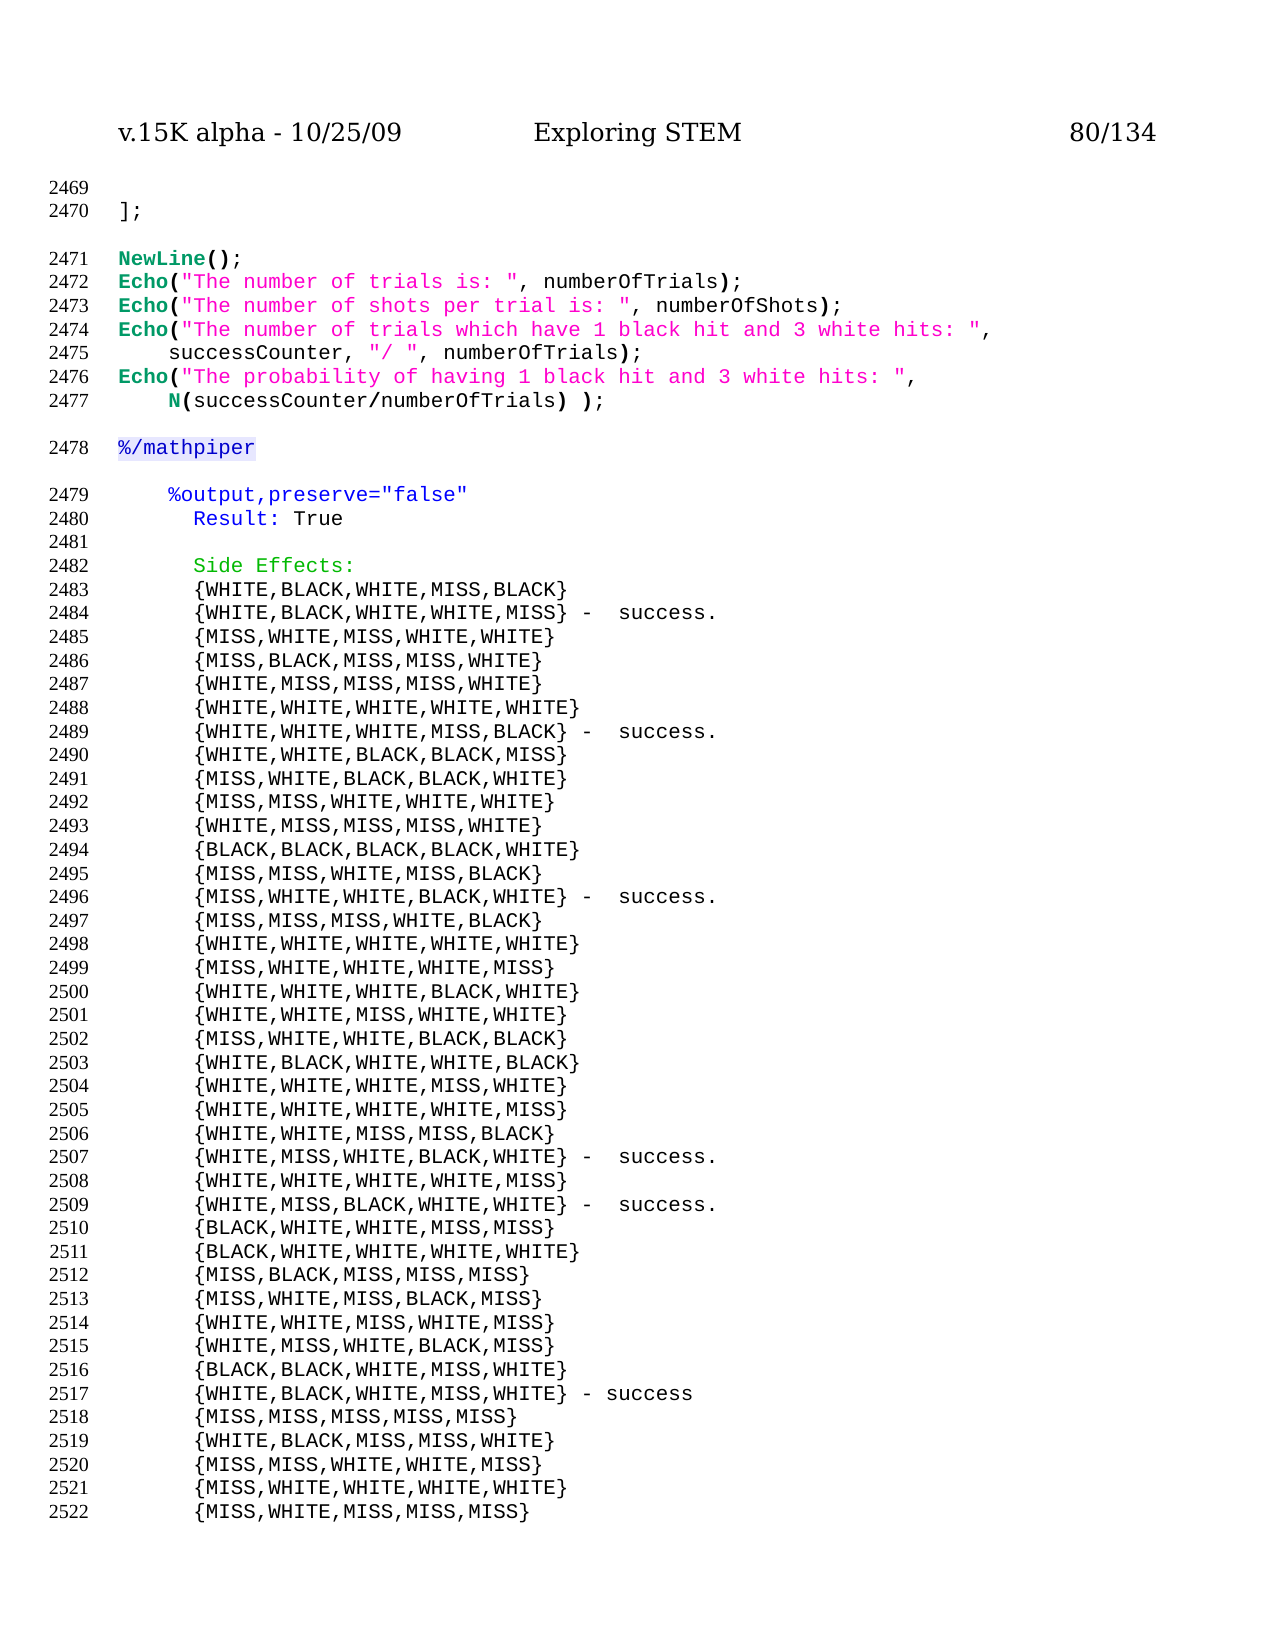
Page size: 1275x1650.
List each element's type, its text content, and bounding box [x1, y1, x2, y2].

text {WHITE,WHITE,MISS,WHITE,WHITE} [118, 1004, 1157, 1028]
text {WHITE,MISS,MISS,MISS,WHITE} [118, 673, 1157, 697]
text {MISS,BLACK,MISS,MISS,WHITE} [118, 650, 1157, 673]
text {MISS,WHITE,BLACK,BLACK,WHITE} [118, 768, 1157, 792]
text {WHITE,WHITE,BLACK,BLACK,MISS} [118, 744, 1157, 768]
text {MISS,WHITE,WHITE,WHITE,MISS} [118, 957, 1157, 981]
text {BLACK,BLACK,BLACK,BLACK,WHITE} [118, 839, 1157, 862]
text {WHITE,WHITE,MISS,WHITE,MISS} [118, 1312, 1157, 1335]
text Result: True [118, 508, 1157, 531]
text {MISS,WHITE,MISS,MISS,MISS} [118, 1501, 1157, 1524]
text {WHITE,WHITE,WHITE,MISS,WHITE} [118, 1075, 1157, 1099]
text Echo("The number of trials which have 1 black hit and 3 white hits: ", [118, 319, 1157, 342]
text {WHITE,WHITE,WHITE,BLACK,WHITE} [118, 981, 1157, 1004]
text {WHITE,MISS,WHITE,BLACK,MISS} [118, 1335, 1157, 1359]
text {BLACK,WHITE,WHITE,WHITE,WHITE} [118, 1241, 1157, 1264]
text NewLine(); [118, 248, 1157, 271]
text {WHITE,MISS,BLACK,WHITE,WHITE} - success. [118, 1193, 1157, 1217]
text {MISS,BLACK,MISS,MISS,MISS} [118, 1264, 1157, 1288]
text {WHITE,BLACK,WHITE,MISS,BLACK} [118, 579, 1157, 602]
text {WHITE,WHITE,WHITE,MISS,BLACK} - success. [118, 721, 1157, 744]
text %/mathpiper [118, 437, 1157, 461]
text {BLACK,BLACK,WHITE,MISS,WHITE} [118, 1359, 1157, 1383]
text {WHITE,WHITE,WHITE,WHITE,MISS} [118, 1099, 1157, 1123]
text {WHITE,WHITE,WHITE,WHITE,MISS} [118, 1170, 1157, 1193]
text {MISS,MISS,WHITE,WHITE,WHITE} [118, 792, 1157, 815]
text Echo("The probability of having 1 black hit and 3 white hits: ", [118, 366, 1157, 389]
text Echo("The number of trials is: ", numberOfTrials); [118, 271, 1157, 295]
text Echo("The number of shots per trial is: ", numberOfShots); [118, 295, 1157, 319]
text ]; [118, 200, 1157, 224]
text {MISS,WHITE,WHITE,BLACK,BLACK} [118, 1028, 1157, 1052]
text %output,preserve="false" [118, 484, 1157, 508]
text {MISS,MISS,MISS,MISS,MISS} [118, 1406, 1157, 1430]
text {MISS,MISS,WHITE,WHITE,MISS} [118, 1454, 1157, 1477]
text {MISS,WHITE,WHITE,BLACK,WHITE} - success. [118, 886, 1157, 910]
text {WHITE,MISS,WHITE,BLACK,WHITE} - success. [118, 1146, 1157, 1170]
text {MISS,WHITE,MISS,WHITE,WHITE} [118, 626, 1157, 650]
text {MISS,WHITE,MISS,BLACK,MISS} [118, 1288, 1157, 1312]
text {WHITE,WHITE,WHITE,WHITE,WHITE} [118, 933, 1157, 957]
text {MISS,WHITE,WHITE,WHITE,WHITE} [118, 1477, 1157, 1501]
text {WHITE,BLACK,WHITE,MISS,WHITE} - success [118, 1383, 1157, 1406]
text Side Effects: [118, 555, 1157, 579]
text {WHITE,MISS,MISS,MISS,WHITE} [118, 815, 1157, 839]
text N(successCounter/numberOfTrials) ); [118, 389, 1157, 413]
text {WHITE,WHITE,MISS,MISS,BLACK} [118, 1123, 1157, 1146]
text {BLACK,WHITE,WHITE,MISS,MISS} [118, 1217, 1157, 1241]
text {MISS,MISS,MISS,WHITE,BLACK} [118, 910, 1157, 933]
text {MISS,MISS,WHITE,MISS,BLACK} [118, 862, 1157, 886]
text {WHITE,BLACK,MISS,MISS,WHITE} [118, 1430, 1157, 1454]
text {WHITE,WHITE,WHITE,WHITE,WHITE} [118, 697, 1157, 721]
text {WHITE,BLACK,WHITE,WHITE,MISS} - success. [118, 602, 1157, 626]
text {WHITE,BLACK,WHITE,WHITE,BLACK} [118, 1052, 1157, 1075]
text successCounter, "/ ", numberOfTrials); [118, 342, 1157, 366]
